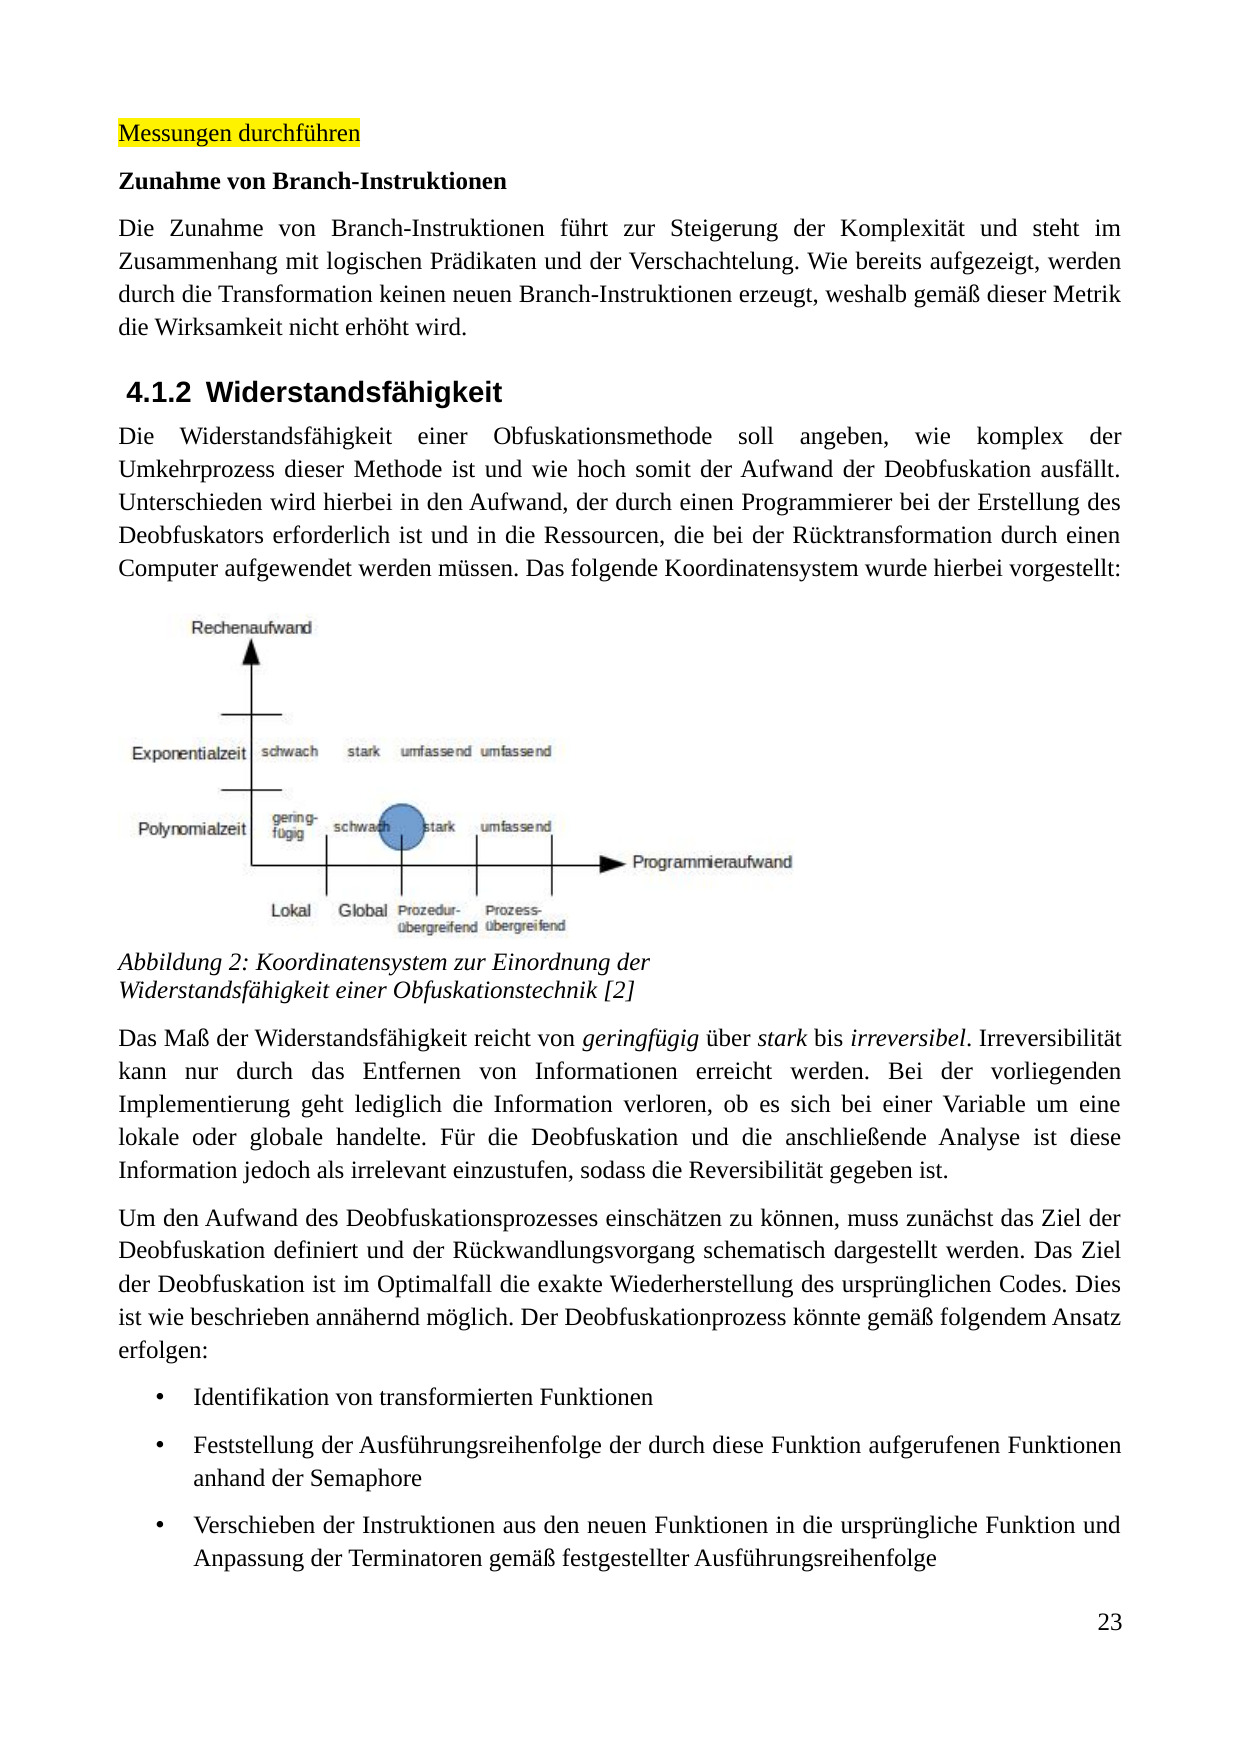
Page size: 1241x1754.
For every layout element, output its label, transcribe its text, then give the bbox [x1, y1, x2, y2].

list Feststellung der Ausführungsreihenfolge der durch diese Funktion aufgerufenen Funktionen anhand der Semaphore [156, 1430, 1122, 1492]
subtitle Widerstandsfähigkeit [118, 374, 1122, 408]
text Messungen durchführen [118, 118, 1122, 147]
text Die Zunahme von Branch-Instruktionen führt zur Steigerung der Komplexität und steht im Zusammenhang mit logischen Prädikaten und der Verschachtelung. Wie bereits aufgezeigt, werden durch die Transformation keinen neuen Branch-Instruktionen erzeugt, weshalb gemäß dieser Metrik die Wirksamkeit nicht erhöht wird. [118, 213, 1122, 341]
list Verschieben der Instruktionen aus den neuen Funktionen in die ursprüngliche Funktion und Anpassung der Terminatoren gemäß festgestellter Ausführungsreihenfolge [156, 1511, 1122, 1572]
text Zunahme von Branch-Instruktionen [118, 166, 1122, 194]
text Die Widerstandsfähigkeit einer Obfuskationsmethode soll angeben, wie komplex der Umkehrprozess dieser Methode ist und wie hoch somit der Aufwand der Deobfuskation ausfällt. Unterschieden wird hierbei in den Aufwand, der durch einen Programmierer bei der Erstellung des Deobfuskators erforderlich ist und in die Ressourcen, die bei der Rücktransformation durch einen Computer aufgewendet werden müssen. Das folgende Koordinatensystem wurde hierbei vorgestellt: [118, 421, 1122, 582]
picture [118, 613, 808, 942]
text Das Maß der Widerstandsfähigkeit reicht von geringfügig über stark bis irreversibel. Irreversibilität kann nur durch das Entfernen von Informationen erreicht werden. Bei der vorliegenden Implementierung geht lediglich die Information verloren, ob es sich bei einer Variable um eine lokale oder globale handelte. Für die Deobfuskation und die anschließende Analyse ist diese Information jedoch als irrelevant einzustufen, sodass die Reversibilität gegeben ist. [118, 1023, 1122, 1184]
text Abbildung 2: Koordinatensystem zur Einordnung der Widerstandsfähigkeit einer Obfuskationstechnik [2] [118, 942, 807, 1004]
list Identifikation von transformierten Funktionen [156, 1382, 1122, 1411]
text Um den Aufwand des Deobfuskationsprozesses einschätzen zu können, muss zunächst das Ziel der Deobfuskation definiert und der Rückwandlungsvorgang schematisch dargestellt werden. Das Ziel der Deobfuskation ist im Optimalfall die exakte Wiederherstellung des ursprünglichen Codes. Dies ist wie beschrieben annähernd möglich. Der Deobfuskationprozess könnte gemäß folgendem Ansatz erfolgen: [118, 1203, 1122, 1363]
